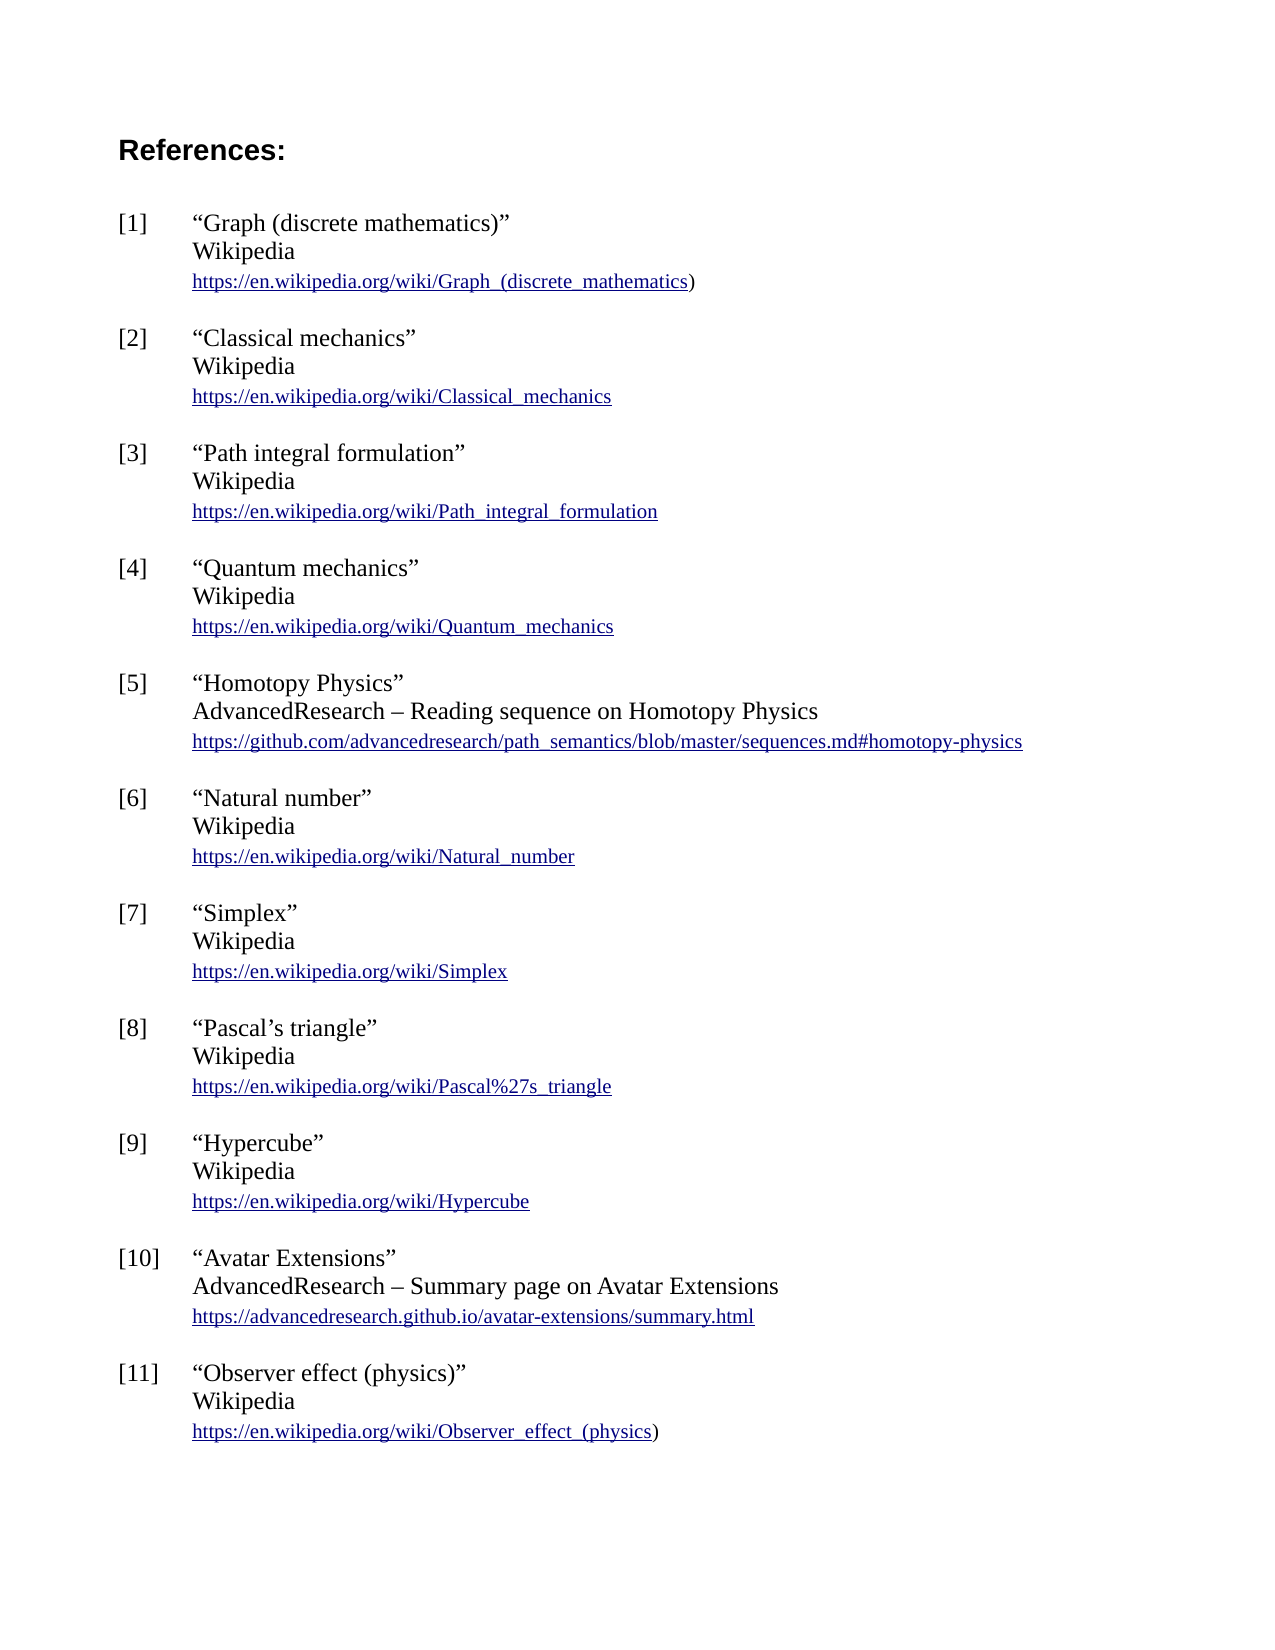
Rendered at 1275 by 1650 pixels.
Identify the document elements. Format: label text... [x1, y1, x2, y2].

text Wikipedia [118, 1386, 1157, 1415]
text https://en.wikipedia.org/wiki/Simplex [118, 955, 1157, 984]
text Wikipedia [118, 926, 1157, 955]
text Wikipedia [118, 811, 1157, 840]
text [6] “Natural number” [118, 783, 1157, 811]
text [11] “Observer effect (physics)” [118, 1358, 1157, 1386]
text Wikipedia [118, 581, 1157, 610]
text [7] “Simplex” [118, 898, 1157, 926]
text https://github.com/advancedresearch/path_semantics/blob/master/sequences.md#homotopy-physics [118, 725, 1157, 754]
text https://en.wikipedia.org/wiki/Observer_effect_(physics) [118, 1415, 1157, 1444]
text AdvancedResearch – Summary page on Avatar Extensions [118, 1271, 1157, 1300]
text Wikipedia [118, 1156, 1157, 1185]
text Wikipedia [118, 466, 1157, 495]
text [8] “Pascal’s triangle” [118, 1013, 1157, 1041]
text [4] “Quantum mechanics” [118, 553, 1157, 581]
text https://en.wikipedia.org/wiki/Pascal%27s_triangle [118, 1070, 1157, 1099]
text https://advancedresearch.github.io/avatar-extensions/summary.html [118, 1300, 1157, 1329]
text Wikipedia [118, 351, 1157, 380]
text [5] “Homotopy Physics” [118, 668, 1157, 696]
text https://en.wikipedia.org/wiki/Path_integral_formulation [118, 495, 1157, 524]
text https://en.wikipedia.org/wiki/Hypercube [118, 1185, 1157, 1214]
text [9] “Hypercube” [118, 1128, 1157, 1156]
text https://en.wikipedia.org/wiki/Classical_mechanics [118, 380, 1157, 409]
subtitle References: [118, 133, 1157, 166]
text https://en.wikipedia.org/wiki/Natural_number [118, 840, 1157, 869]
text [10] “Avatar Extensions” [118, 1243, 1157, 1271]
text [2] “Classical mechanics” [118, 323, 1157, 351]
text Wikipedia [118, 1041, 1157, 1070]
text https://en.wikipedia.org/wiki/Quantum_mechanics [118, 610, 1157, 639]
text Wikipedia [118, 236, 1157, 265]
text https://en.wikipedia.org/wiki/Graph_(discrete_mathematics) [118, 265, 1157, 294]
text [1] “Graph (discrete mathematics)” [118, 208, 1157, 236]
text [3] “Path integral formulation” [118, 438, 1157, 466]
text AdvancedResearch – Reading sequence on Homotopy Physics [118, 696, 1157, 725]
